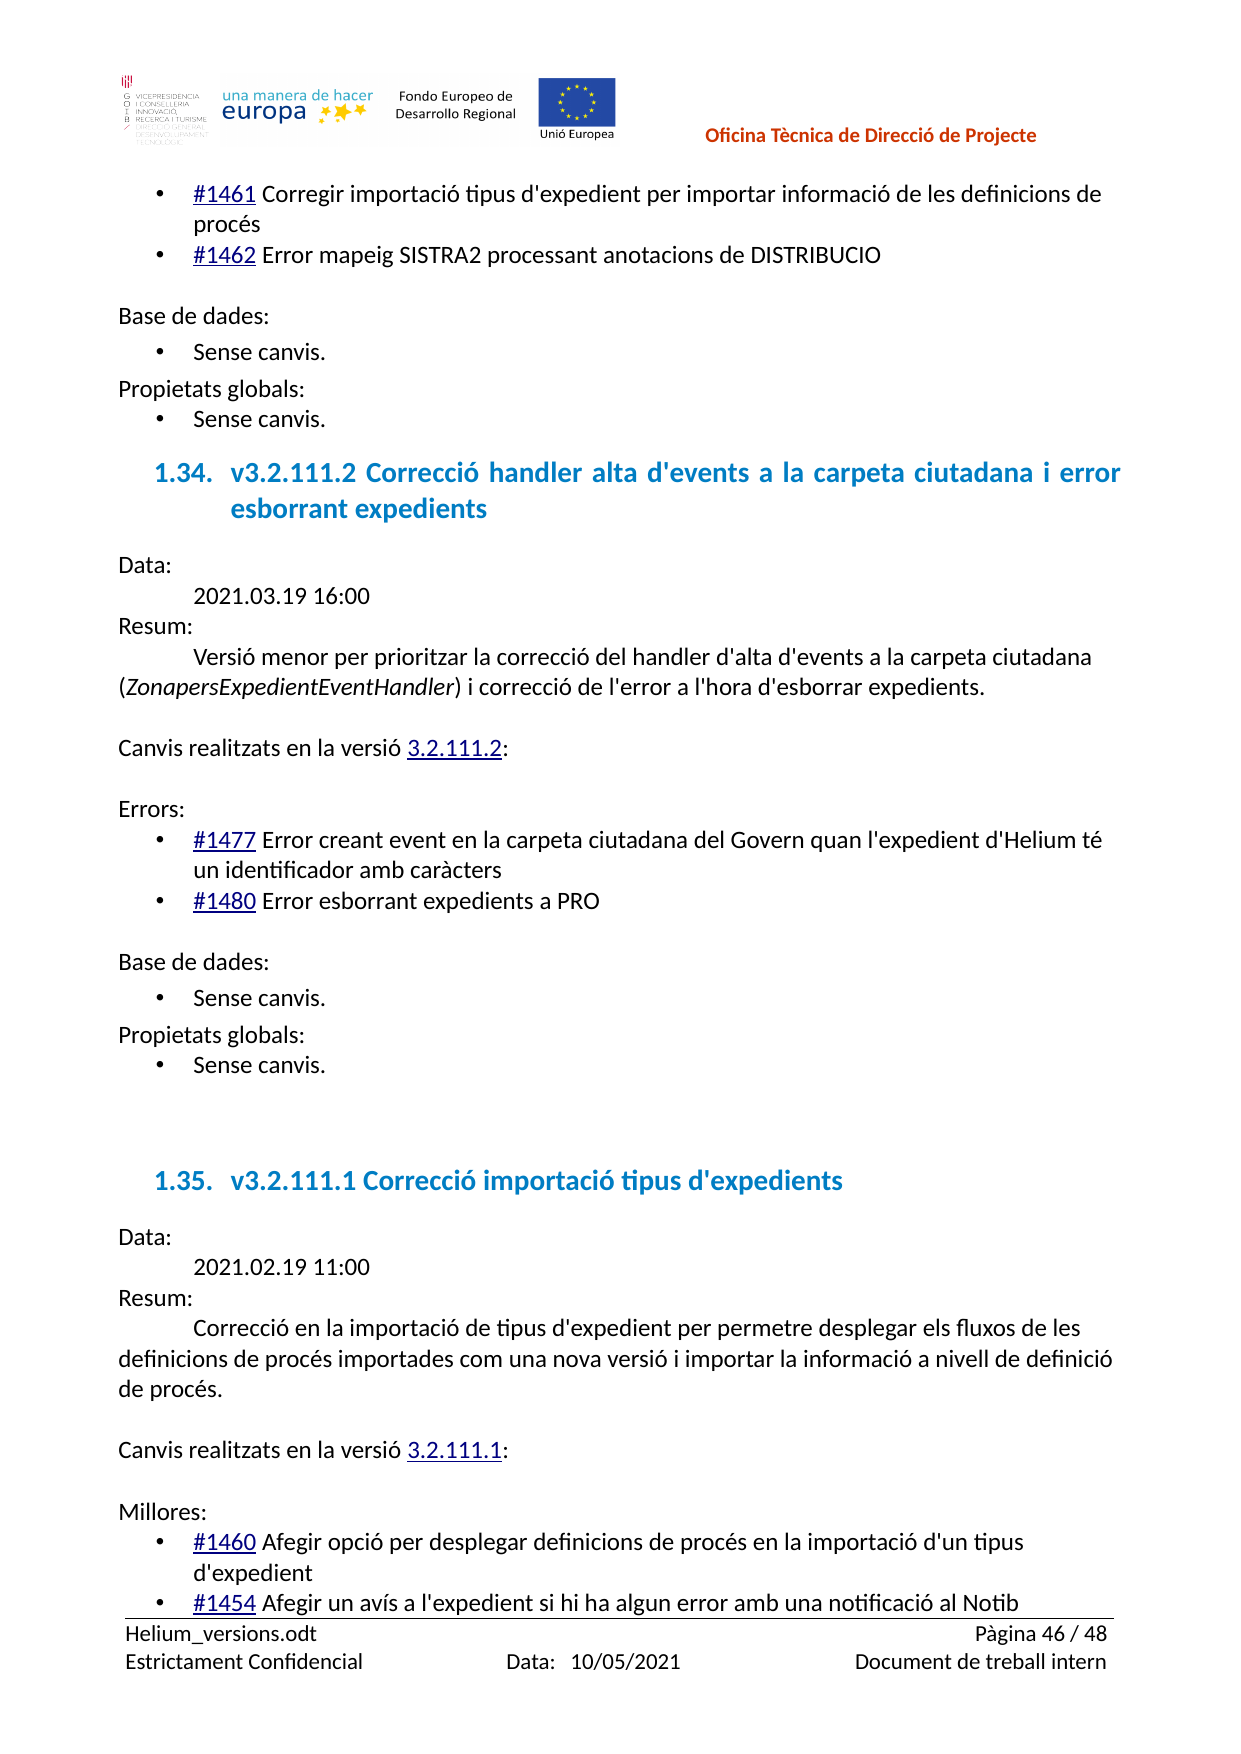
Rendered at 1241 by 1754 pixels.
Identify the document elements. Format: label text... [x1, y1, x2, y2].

list #1454 Afegir un avís a l'expedient si hi ha algun error amb una notificació al Notib [156, 1587, 1122, 1618]
text Base de dades: [118, 946, 1122, 977]
list #1460 Afegir opció per desplegar definicions de procés en la importació d'un tipus d'expedient [156, 1526, 1122, 1587]
text Resum: [118, 610, 1122, 641]
text Data: [118, 1221, 1122, 1251]
text Canvis realitzats en la versió 3.2.111.1: [118, 1434, 1122, 1465]
text Millores: [118, 1496, 1122, 1526]
list Sense canvis. [156, 403, 1122, 434]
picture [118, 73, 213, 147]
list #1462 Error mapeig SISTRA2 processant anotacions de DISTRIBUCIO [156, 239, 1122, 269]
text Data: [118, 549, 1122, 580]
list #1477 Error creant event en la carpeta ciutadana del Govern quan l'expedient d'Helium té un identificador amb caràcters [156, 824, 1122, 885]
text Base de dades: [118, 300, 1122, 330]
text Propietats globals: [118, 373, 1122, 403]
list Sense canvis. [156, 1049, 1122, 1080]
subtitle v3.2.111.1 Correcció importació tipus d'expedients [153, 1162, 1122, 1197]
list #1480 Error esborrant expedients a PRO [156, 885, 1122, 916]
list Sense canvis. [156, 336, 1122, 367]
text Propietats globals: [118, 1019, 1122, 1049]
list #1461 Corregir importació tipus d'expedient per importar informació de les definicions de procés [156, 178, 1122, 239]
text 2021.03.19 16:00 [118, 580, 1122, 610]
text Resum: [118, 1282, 1122, 1312]
picture [219, 73, 621, 147]
text Errors: [118, 793, 1122, 824]
list Sense canvis. [156, 982, 1122, 1013]
text Correcció en la importació de tipus d'expedient per permetre desplegar els fluxos de les definicions de procés importades com una nova versió i importar la informació a nivell de definició de procés. [118, 1312, 1122, 1404]
text 2021.02.19 11:00 [118, 1251, 1122, 1282]
text Canvis realitzats en la versió 3.2.111.2: [118, 732, 1122, 763]
subtitle v3.2.111.2 Correcció handler alta d'events a la carpeta ciutadana i error esborrant expedients [153, 454, 1122, 526]
text Versió menor per prioritzar la correcció del handler d'alta d'events a la carpeta ciutadana (ZonapersExpedientEventHandler) i correcció de l'error a l'hora d'esborrar expedients. [118, 641, 1122, 702]
